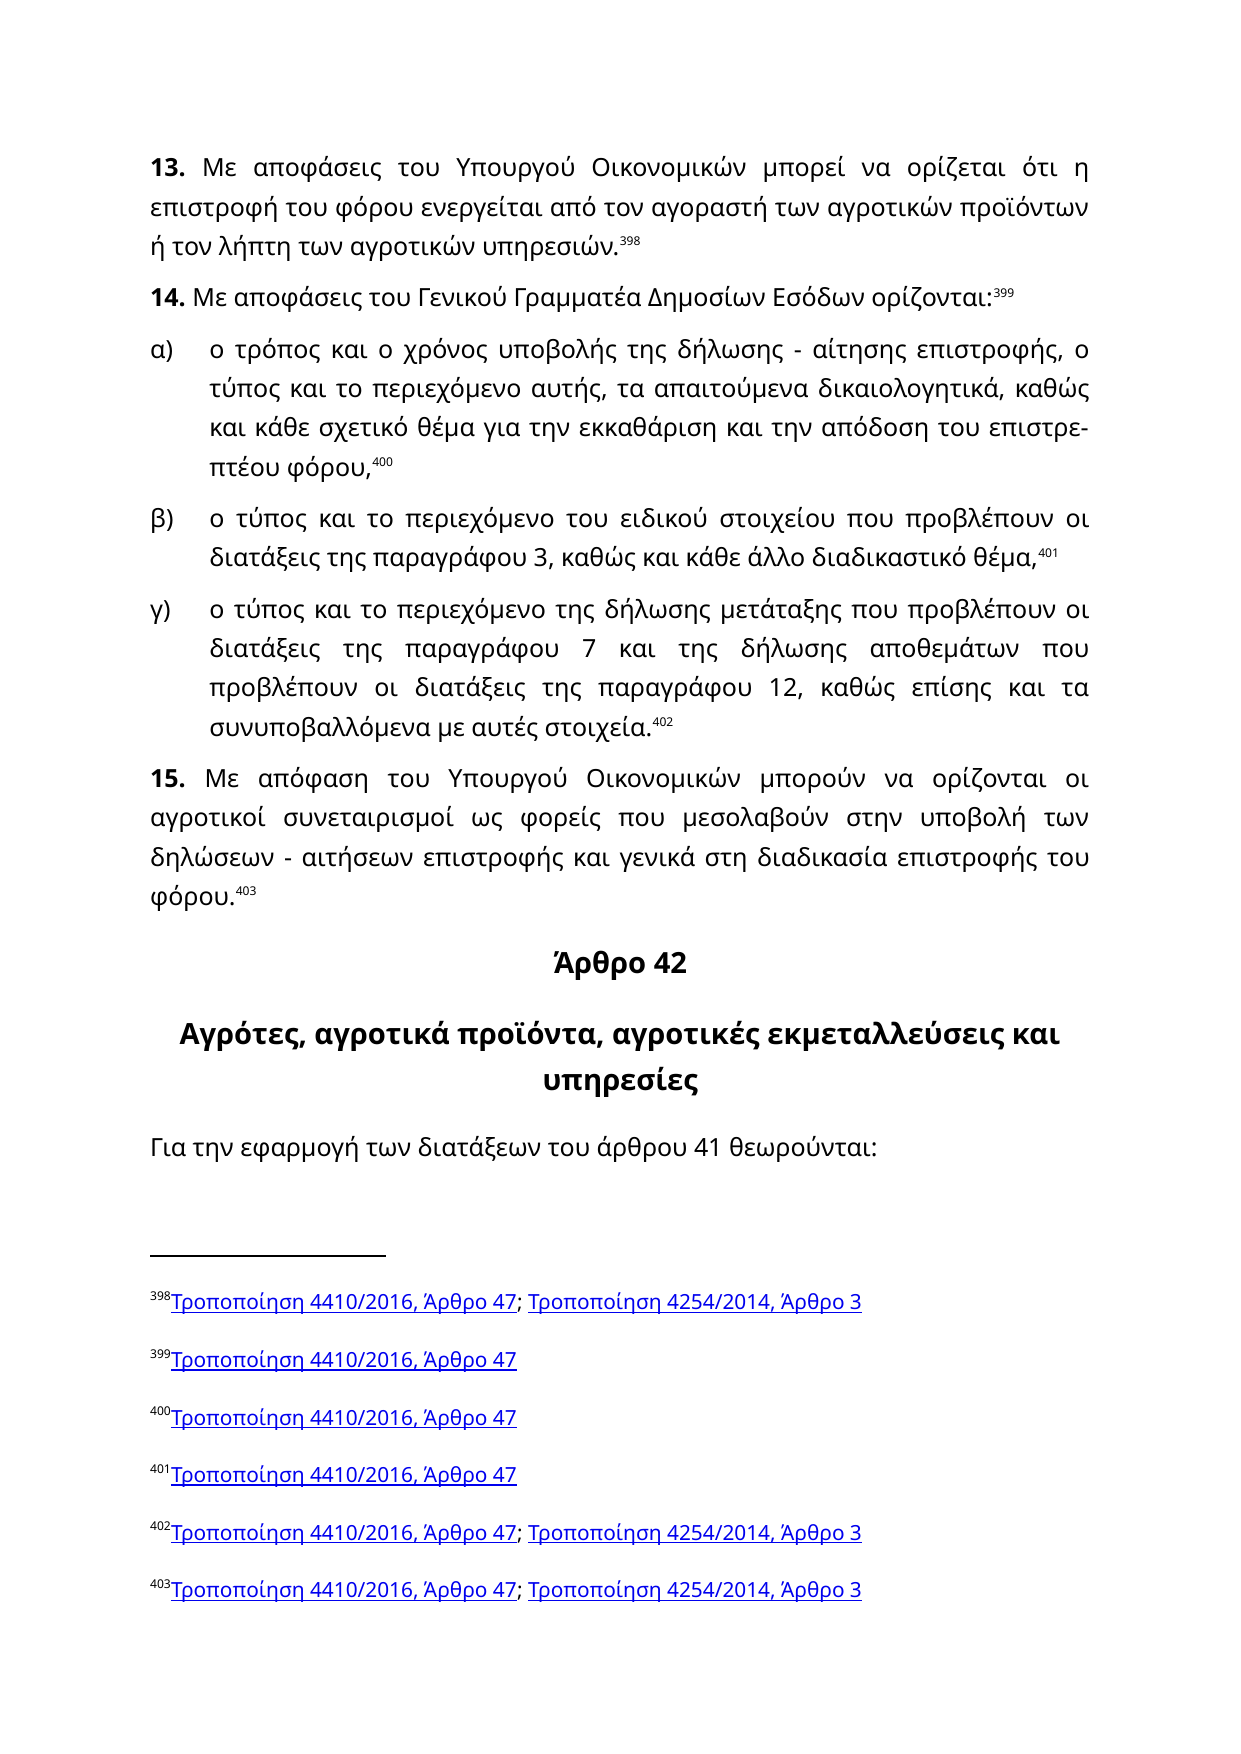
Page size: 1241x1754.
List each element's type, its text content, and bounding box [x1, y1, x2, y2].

subtitle Αγρότες, αγροτικά προϊόντα, αγροτικές εκμεταλλεύσεις και υπηρεσίες [150, 1013, 1090, 1098]
text 13. Με αποφάσεις του Υπουργού Οικονομικών μπορεί να ορίζεται ότι η επιστροφή του φόρου ενεργείται από τον αγοραστή των αγροτικών προϊόντων ή τον λήπτη των αγροτικών υπηρεσιών. [150, 150, 1090, 262]
text Τροποποίηση 4410/2016, Άρθρο 47; Τροποποίηση 4254/2014, Άρθρο 3 [150, 1576, 1090, 1604]
text Τροποποίηση 4410/2016, Άρθρο 47; Τροποποίηση 4254/2014, Άρθρο 3 [150, 1287, 1090, 1316]
subtitle Άρθρο 42 [150, 942, 1090, 982]
text 15. Με απόφαση του Υπουργού Οικονομικών μπορούν να ορίζονται οι αγροτικοί συνεταιρισμοί ως φορείς που μεσολαβούν στην υποβολή των δηλώσεων - αιτήσεων επιστροφής και γενικά στη διαδικασία επιστροφής του φόρου. [150, 761, 1090, 912]
text Τροποποίηση 4410/2016, Άρθρο 47 [150, 1460, 1090, 1489]
text 14. Με αποφάσεις του Γενικού Γραμματέα Δημοσίων Εσόδων ορίζονται: [150, 280, 1090, 314]
text Για την εφαρμογή των διατάξεων του άρθρου 41 θεωρούνται: [150, 1129, 1090, 1163]
text Τροποποίηση 4410/2016, Άρθρο 47 [150, 1403, 1090, 1431]
text Τροποποίηση 4410/2016, Άρθρο 47 [150, 1345, 1090, 1373]
list β) ο τύπος και το περιεχόμενο του ειδικού στοιχείου που προβλέπουν οι διατάξεις της παραγράφου 3, καθώς και κάθε άλλο διαδικαστικό θέμα, [150, 501, 1090, 574]
text Τροποποίηση 4410/2016, Άρθρο 47; Τροποποίηση 4254/2014, Άρθρο 3 [150, 1518, 1090, 1546]
list γ) ο τύπος και το περιεχόμενο της δήλωσης μετάταξης που προβλέπουν οι διατάξεις της παραγράφου 7 και της δήλωσης αποθεμάτων που προβλέπουν οι διατάξεις της παραγράφου 12, καθώς επίσης και τα συνυποβαλλόμενα με αυτές στοιχεία. [150, 592, 1090, 743]
list α) ο τρόπος και ο χρόνος υποβολής της δήλωσης - αίτησης επιστροφής, ο τύπος και το περιεχόμενο αυτής, τα απαιτούμενα δικαιολογητικά, καθώς και κάθε σχετικό θέμα για την εκκαθάριση και την απόδοση του επιστρε- πτέου φόρου, [150, 332, 1090, 483]
